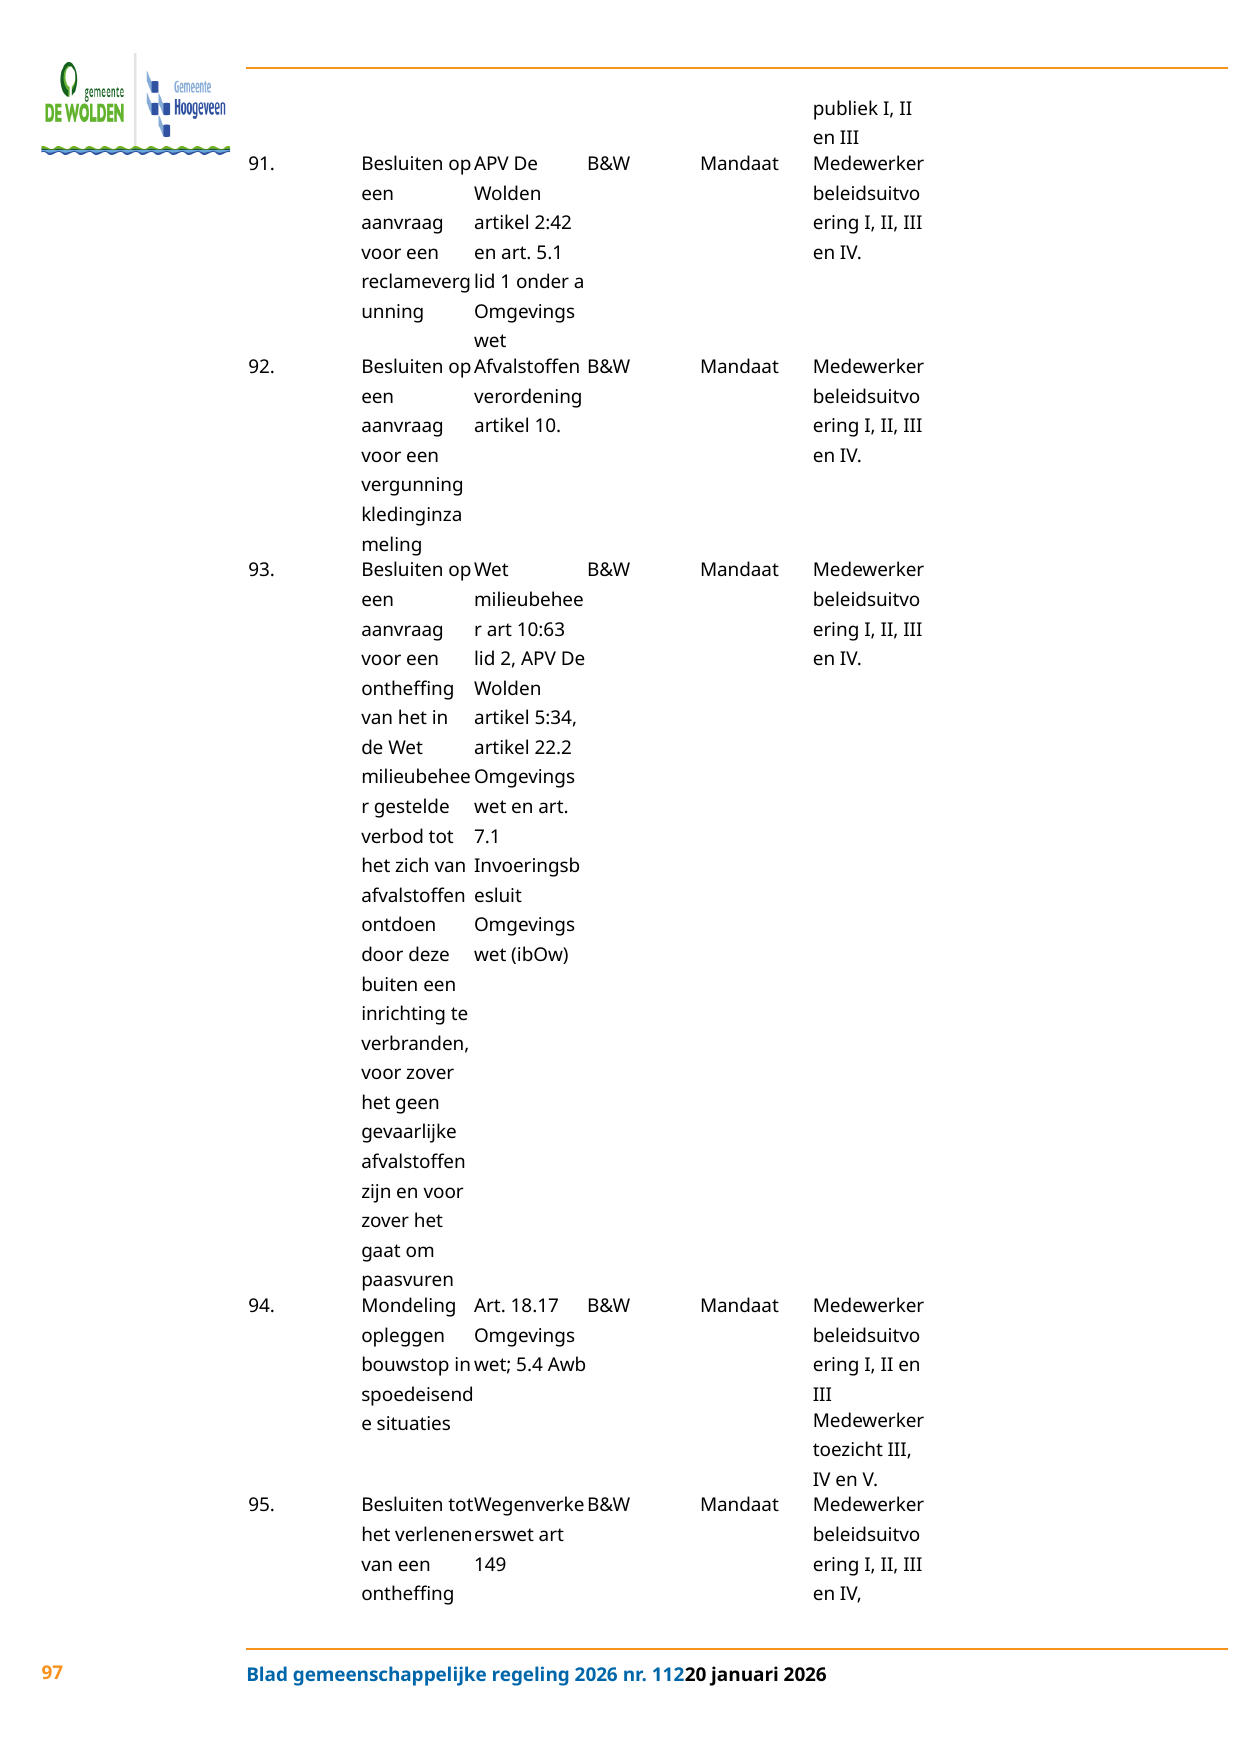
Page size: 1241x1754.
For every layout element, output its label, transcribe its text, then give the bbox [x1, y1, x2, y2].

table_cell [926, 1492, 1038, 1606]
table_cell [1039, 176, 1152, 353]
table_cell B&W [587, 150, 700, 353]
table_cell Medewerker toezicht III, IV en V. [813, 1407, 926, 1492]
table_cell [587, 95, 700, 150]
table_cell Mandaat [700, 1292, 813, 1492]
table_cell Besluiten op een aanvraag voor een ontheffing van het in de Wet milieubeheer gestelde verbod tot het zich van afvalstoffen ontdoen door deze buiten een inrichting te verbranden, voor zover het geen gevaarlijke afvalstoffen zijn en voor zover het gaat om paasvuren [361, 557, 474, 1292]
table_cell publiek I, II en III [813, 95, 926, 150]
table_cell [248, 95, 361, 150]
table_cell B&W [587, 1292, 700, 1492]
table_cell [361, 95, 474, 150]
table_cell 95. [248, 1492, 361, 1606]
table_cell Besluiten op een aanvraag voor een vergunning kledinginzameling [361, 353, 474, 557]
table_cell Wegenverkeerswet art 149 [474, 1492, 587, 1606]
table_cell 93. [248, 557, 361, 1292]
table_cell [926, 353, 1038, 557]
table_cell Wet milieubeheer art 10:63 lid 2, APV De Wolden artikel 5:34, artikel 22.2 Omgevingswet en art. 7.1 Invoeringsbesluit Omgevingswet (ibOw) [474, 557, 587, 1292]
table_cell [474, 95, 587, 150]
table_cell [926, 1292, 1038, 1492]
table_cell [926, 150, 1038, 353]
table_cell Medewerker beleidsuitvoering I, II en III [813, 1292, 926, 1407]
table_cell Medewerker beleidsuitvoering I, II, III en IV. [813, 557, 926, 1292]
table_cell B&W [587, 557, 700, 1292]
table_cell Mandaat [700, 150, 813, 353]
picture [41, 47, 231, 172]
table_cell Medewerker beleidsuitvoering I, II, III en IV. [813, 150, 926, 353]
table_cell 94. [248, 1292, 361, 1492]
table_cell [700, 95, 813, 150]
table_cell B&W [587, 1492, 700, 1606]
table_cell 92. [248, 353, 361, 557]
table_cell Afvalstoffenverordening artikel 10. [474, 353, 587, 557]
table_cell [926, 95, 1038, 150]
table_cell APV De Wolden artikel 2:42 en art. 5.1 lid 1 onder a Omgevingswet [474, 150, 587, 353]
table_cell B&W [587, 353, 700, 557]
table_cell Besluiten op een aanvraag voor een reclamevergunning [361, 150, 474, 353]
table_cell Mandaat [700, 353, 813, 557]
table_cell Mandaat [700, 557, 813, 1292]
table_cell Medewerker beleidsuitvoering I, II, III en IV. [813, 353, 926, 557]
table_cell [926, 557, 1038, 1292]
table_cell Mondeling opleggen bouwstop in spoedeisende situaties [361, 1292, 474, 1492]
table_cell 91. [248, 150, 361, 353]
table_cell Art. 18.17 Omgevingswet; 5.4 Awb [474, 1292, 587, 1492]
table_cell Besluiten tot het verlenen van een ontheffing [361, 1492, 474, 1606]
table_cell Mandaat [700, 1492, 813, 1606]
table_cell Medewerker beleidsuitvoering I, II, III en IV, [813, 1492, 926, 1606]
